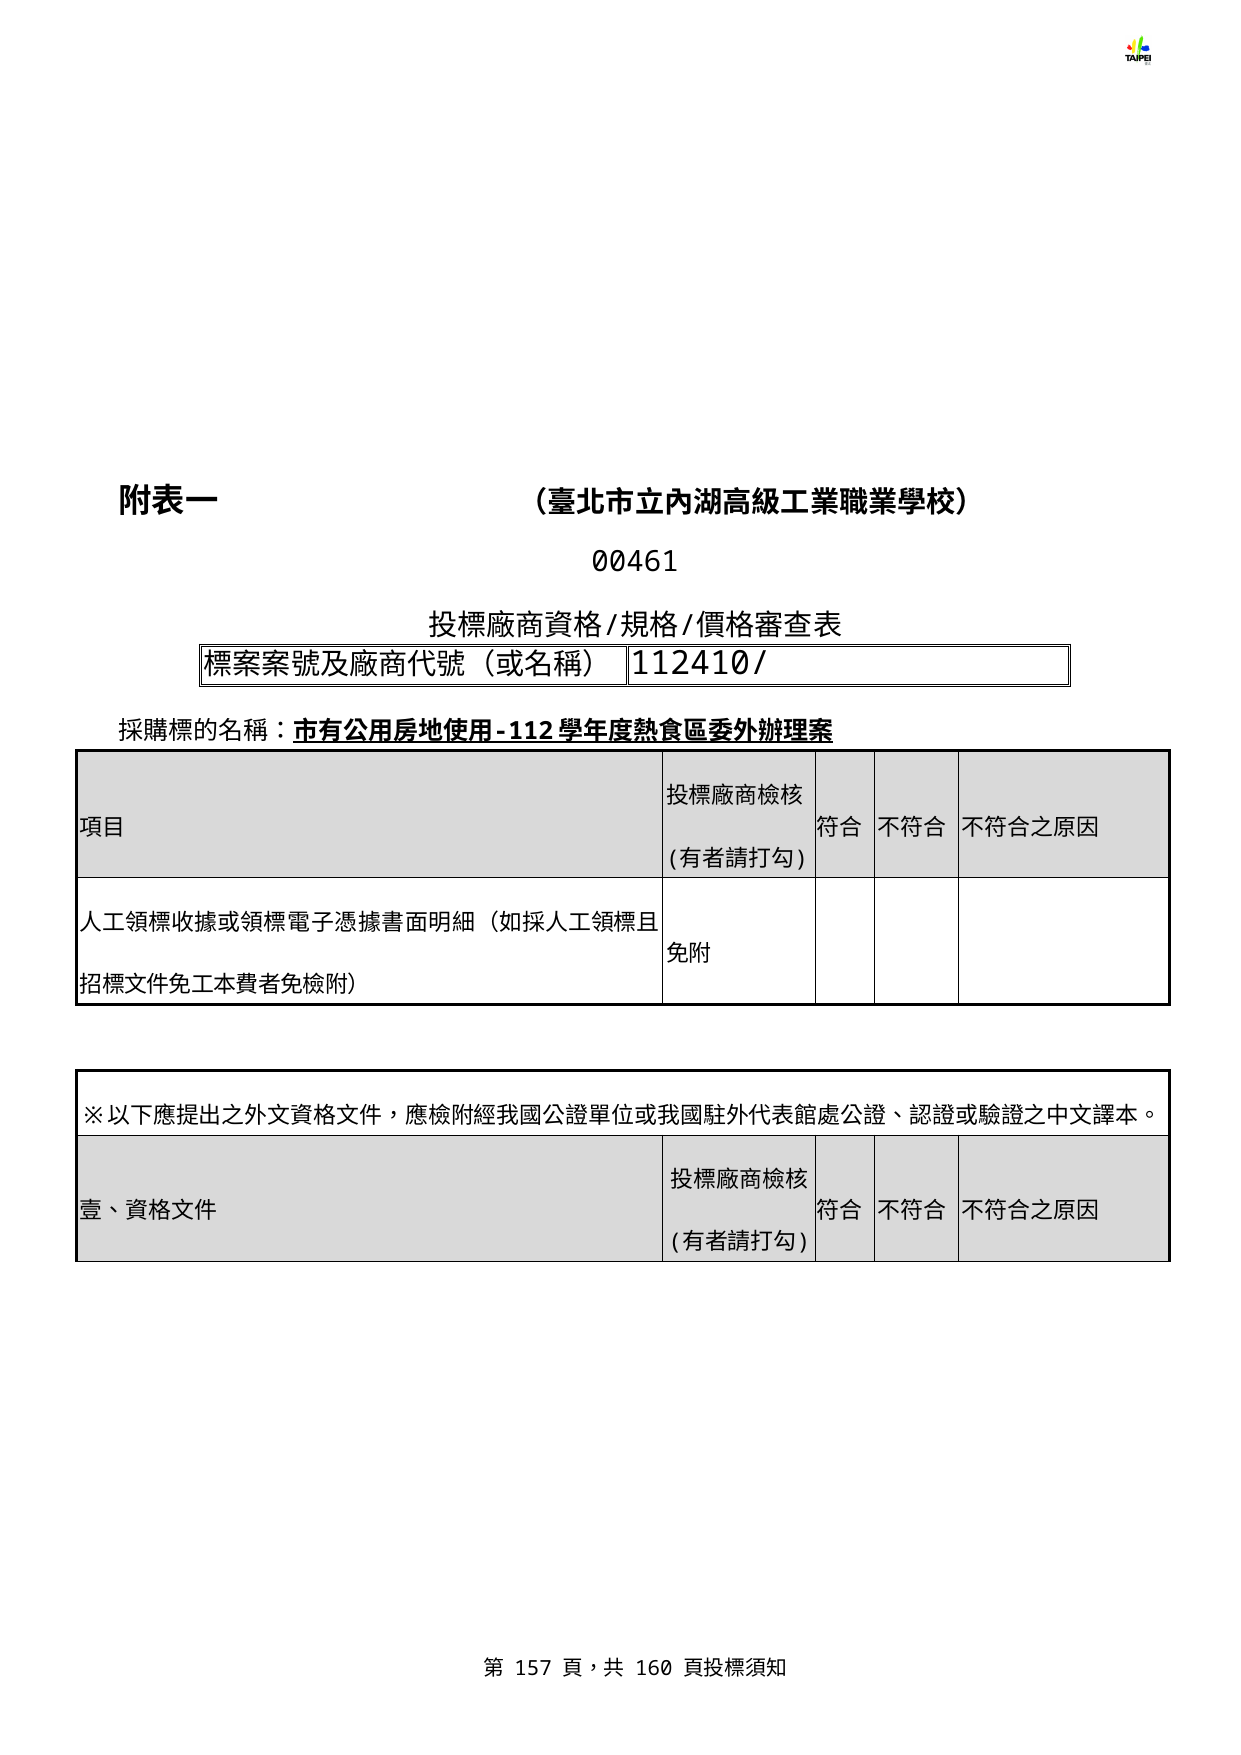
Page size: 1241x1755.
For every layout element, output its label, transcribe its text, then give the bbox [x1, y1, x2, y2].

table_header 投標廠商檢核(有者請打勾) [663, 752, 815, 877]
table_cell [959, 878, 1168, 1003]
table_cell 壹、資格文件 [78, 1136, 662, 1261]
table_header 標案案號及廠商代號（或名稱） [202, 647, 626, 683]
text 00461 [118, 518, 1152, 581]
table_cell ※以下應提出之外文資格文件，應檢附經我國公證單位或我國駐外代表館處公證、認證或驗證之中文譯本。 [78, 1072, 1168, 1134]
table_cell [875, 878, 958, 1003]
table_cell 符合 [816, 1136, 874, 1261]
table_header 項目 [78, 752, 662, 877]
table_cell 投標廠商檢核(有者請打勾) [663, 1136, 815, 1261]
table_cell [77, 1006, 1169, 1069]
subtitle 附表一 （臺北市立內湖高級工業職業學校） [118, 456, 1152, 518]
table_cell [816, 878, 874, 1003]
table_cell 人工領標收據或領標電子憑據書面明細（如採人工領標且招標文件免工本費者免檢附） [78, 878, 662, 1003]
text 採購標的名稱：市有公用房地使用-112學年度熱食區委外辦理案 [118, 687, 1152, 749]
table_header 不符合之原因 [959, 752, 1168, 877]
table_cell 不符合之原因 [959, 1136, 1168, 1261]
table_cell 不符合 [875, 1136, 958, 1261]
text 投標廠商資格/規格/價格審查表 [118, 581, 1152, 643]
table_header 112410/ [629, 647, 1068, 683]
table_header 不符合 [875, 752, 958, 877]
table_cell 免附 [663, 878, 815, 1003]
table_header 符合 [816, 752, 874, 877]
